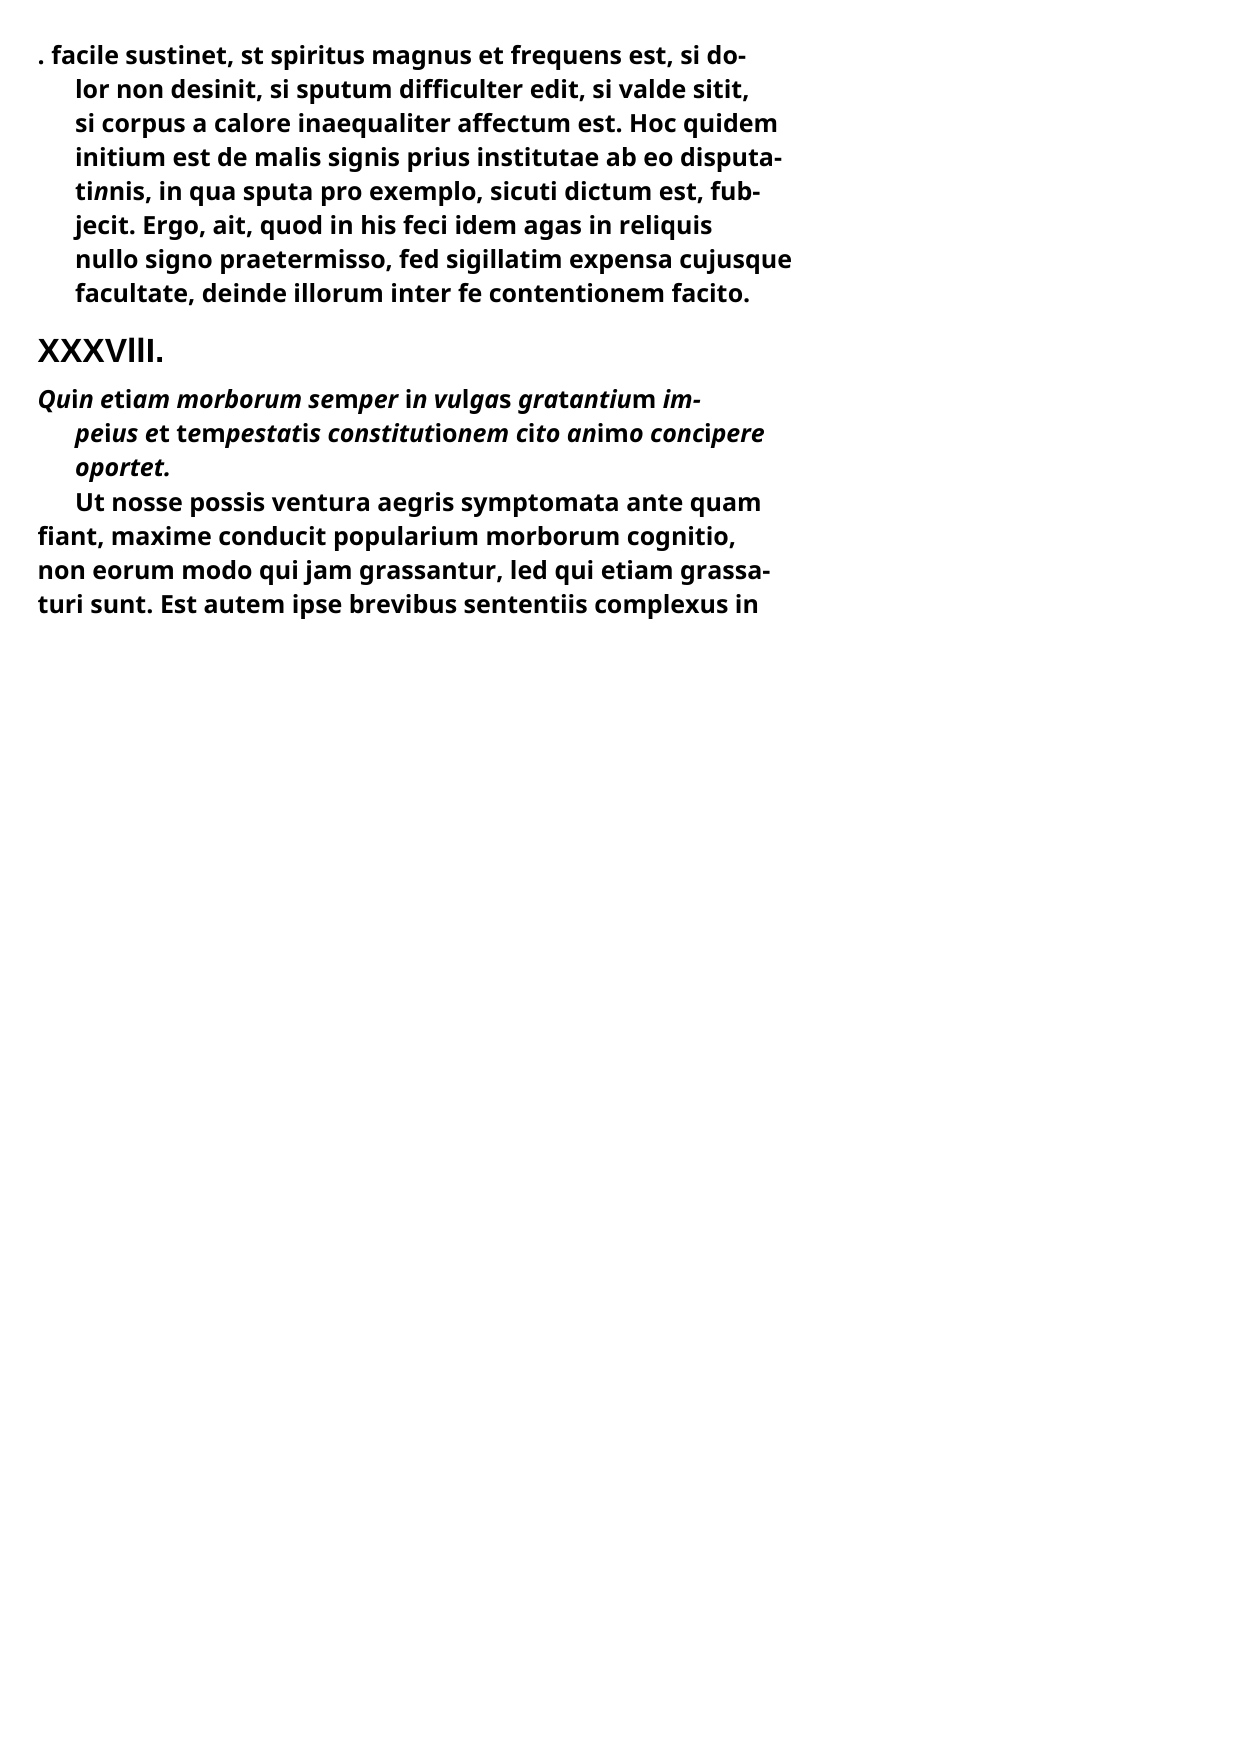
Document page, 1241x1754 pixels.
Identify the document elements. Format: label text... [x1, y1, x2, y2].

text . facile sustinet, st spiritus magnus et frequens est, si do- lor non desinit, si sputum difficulter edit, si valde sitit, si corpus a calore inaequaliter affectum est. Hoc quidem initium est de malis signis prius institutae ab eo disputa- tinnis, in qua sputa pro exemplo, sicuti dictum est, fub- jecit. Ergo, ait, quod in his feci idem agas in reliquis nullo signo praetermisso, fed sigillatim expensa cujusque facultate, deinde illorum inter fe contentionem facito. [37, 37, 1203, 310]
text Quin etiam morborum semper in vulgas gratantium im- peius et tempestatis constitutionem cito animo concipere oportet. [37, 382, 1203, 484]
text Ut nosse possis ventura aegris symptomata ante quam fiant, maxime conducit popularium morborum cognitio, non eorum modo qui jam grassantur, led qui etiam grassa- turi sunt. Est autem ipse brevibus sententiis complexus in [37, 484, 1203, 620]
subtitle XXXVllI. [37, 331, 1203, 369]
